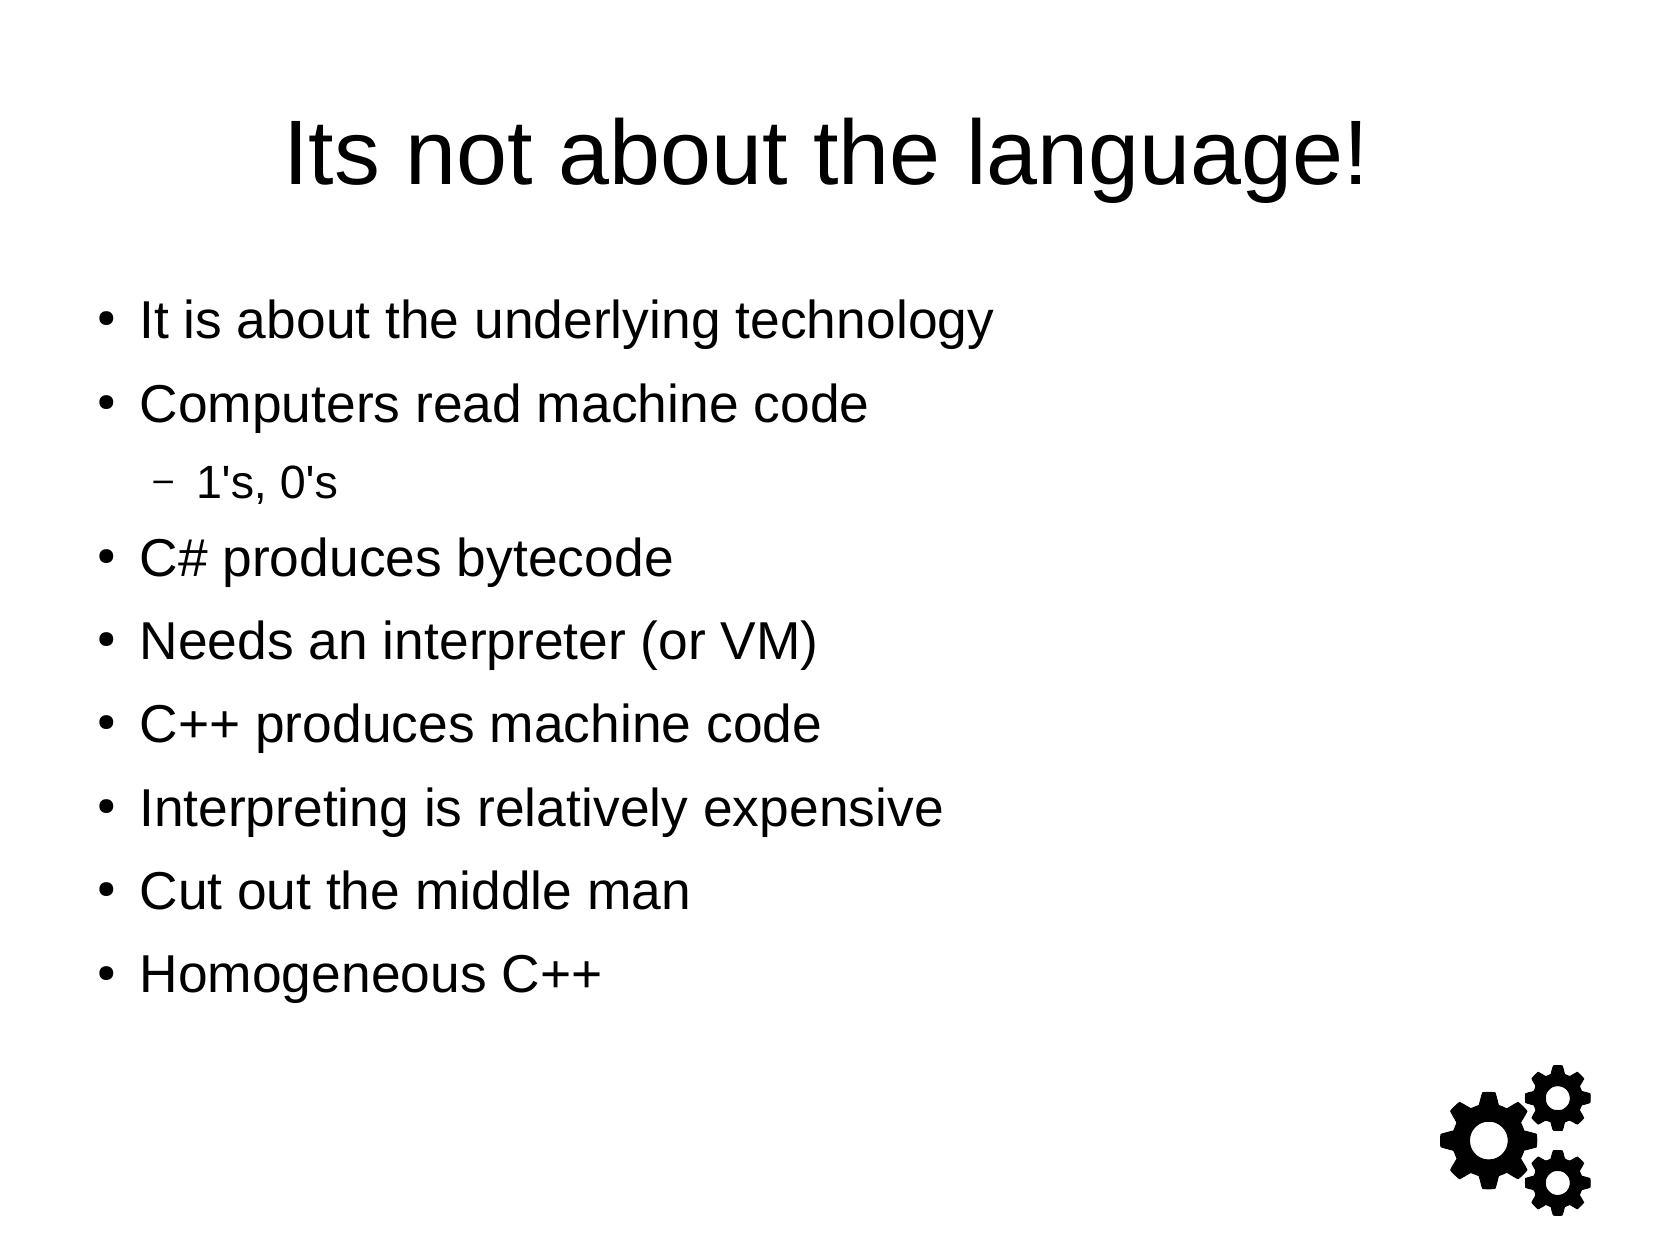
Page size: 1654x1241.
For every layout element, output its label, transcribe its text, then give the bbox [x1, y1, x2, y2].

picture [1440, 1065, 1591, 1216]
list It is about the underlying technology Computers read machine code 1's, 0's C# produces bytecode Needs an interpreter (or VM) C++ produces machine code Interpreting is relatively expensive Cut out the middle man Homogeneous C++ [82, 290, 1571, 1010]
title Its not about the language! [82, 49, 1571, 257]
